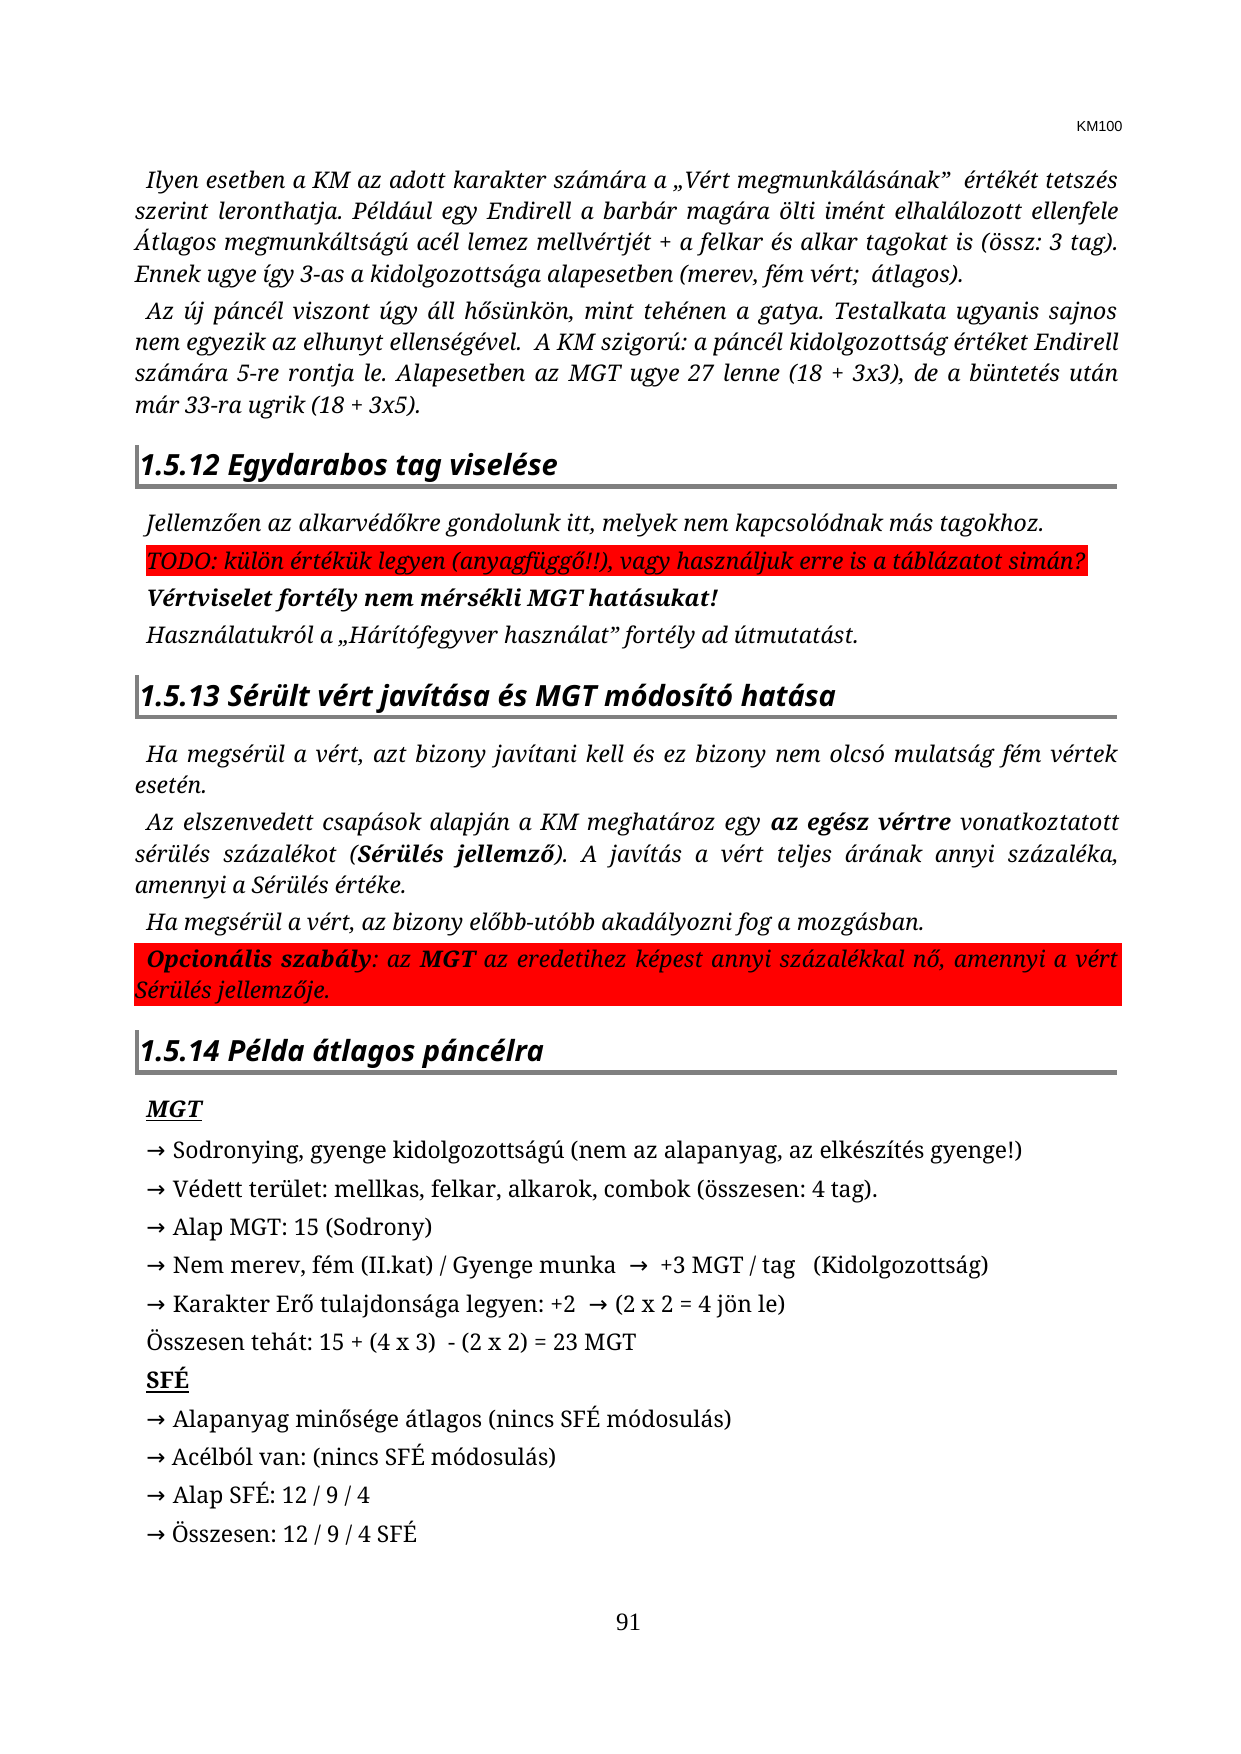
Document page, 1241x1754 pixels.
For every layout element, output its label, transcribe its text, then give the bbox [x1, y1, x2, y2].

text Jellemzően az alkarvédőkre gondolunk itt, melyek nem kapcsolódnak más tagokhoz. [134, 507, 1122, 539]
text Az új páncél viszont úgy áll hősünkön, mint tehénen a gatya. Testalkata ugyanis sajnos nem egyezik az elhunyt ellenségével. A KM szigorú: a páncél kidolgozottság értéket Endirell számára 5-re rontja le. Alapesetben az MGT ugye 27 lenne (18 + 3x3), de a büntetés után már 33-ra ugrik (18 + 3x5). [134, 295, 1122, 420]
subtitle Sérült vért javítása és MGT módosító hatása [139, 675, 1122, 715]
text Vértviselet fortély nem mérsékli MGT hatásukat! [134, 582, 1122, 613]
text Összesen tehát: 15 + (4 x 3) - (2 x 2) = 23 MGT [134, 1326, 1122, 1357]
subtitle Példa átlagos páncélra [139, 1030, 1122, 1070]
text → Alap SFÉ: 12 / 9 / 4 [134, 1479, 1122, 1511]
text → Alapanyag minősége átlagos (nincs SFÉ módosulás) [134, 1403, 1122, 1434]
subtitle Egydarabos tag viselése [139, 444, 1122, 484]
text Ilyen esetben a KM az adott karakter számára a „Vért megmunkálásának” értékét tetszés szerint leronthatja. Például egy Endirell a barbár magára ölti imént elhalálozott ellenfele Átlagos megmunkáltságú acél lemez mellvértjét + a felkar és alkar tagokat is (össz: 3 tag). Ennek ugye így 3-as a kidolgozottsága alapesetben (merev, fém vért; átlagos). [134, 164, 1122, 289]
text Használatukról a „Hárítófegyver használat” fortély ad útmutatást. [134, 619, 1122, 650]
text → Nem merev, fém (II.kat) / Gyenge munka → +3 MGT / tag (Kidolgozottság) [134, 1249, 1122, 1281]
text → Védett terület: mellkas, felkar, alkarok, combok (összesen: 4 tag). [134, 1173, 1122, 1204]
text → Acélból van: (nincs SFÉ módosulás) [134, 1441, 1122, 1472]
text TODO: külön értékük legyen (anyagfüggő!!), vagy használjuk erre is a táblázatot simán? [134, 544, 1122, 576]
text Az elszenvedett csapások alapján a KM meghatároz egy az egész vértre vonatkoztatott sérülés százalékot (Sérülés jellemző). A javítás a vért teljes árának annyi százaléka, amennyi a Sérülés értéke. [134, 806, 1122, 900]
text MGT [134, 1093, 1122, 1124]
text → Sodronying, gyenge kidolgozottságú (nem az alapanyag, az elkészítés gyenge!) [134, 1134, 1122, 1166]
text Ha megsérül a vért, az bizony előbb-utóbb akadályozni fog a mozgásban. [134, 906, 1122, 937]
text → Karakter Erő tulajdonsága legyen: +2 → (2 x 2 = 4 jön le) [134, 1288, 1122, 1319]
text Opcionális szabály: az MGT az eredetihez képest annyi százalékkal nő, amennyi a vért Sérülés jellemzője. [134, 943, 1122, 1006]
text SFÉ [134, 1364, 1122, 1396]
text → Összesen: 12 / 9 / 4 SFÉ [134, 1518, 1122, 1549]
text Ha megsérül a vért, azt bizony javítani kell és ez bizony nem olcsó mulatság fém vértek esetén. [134, 738, 1122, 800]
text → Alap MGT: 15 (Sodrony) [134, 1211, 1122, 1242]
